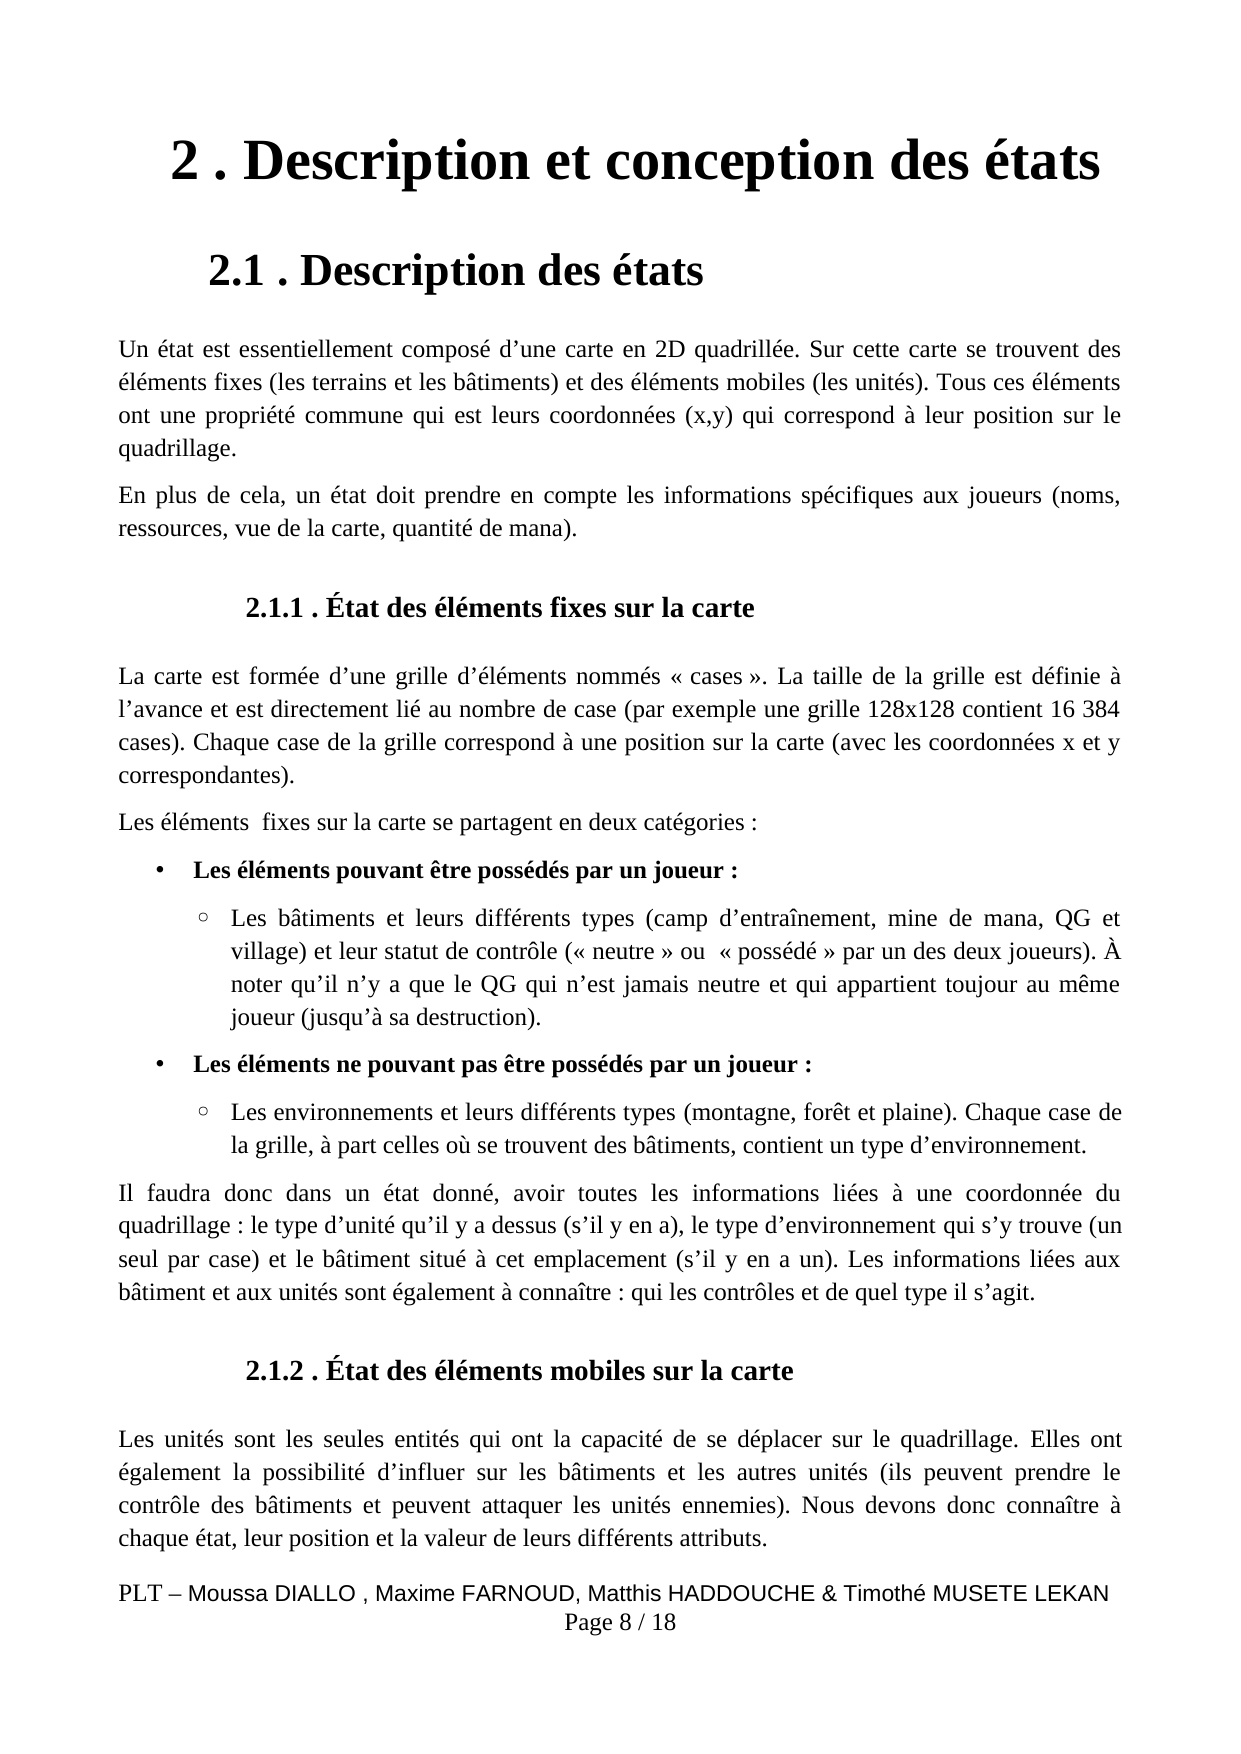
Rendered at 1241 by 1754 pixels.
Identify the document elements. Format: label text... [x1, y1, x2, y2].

text Un état est essentiellement composé d’une carte en 2D quadrillée. Sur cette carte se trouvent des éléments fixes (les terrains et les bâtiments) et des éléments mobiles (les unités). Tous ces éléments ont une propriété commune qui est leurs coordonnées (x,y) qui correspond à leur position sur le quadrillage. [118, 334, 1122, 462]
subtitle Description et conception des états [155, 125, 1122, 192]
text Les éléments fixes sur la carte se partagent en deux catégories : [118, 807, 1122, 836]
text Il faudra donc dans un état donné, avoir toutes les informations liées à une coordonnée du quadrillage : le type d’unité qu’il y a dessus (s’il y en a), le type d’environnement qui s’y trouve (un seul par case) et le bâtiment situé à cet emplacement (s’il y en a un). Les informations liées aux bâtiment et aux unités sont également à connaître : qui les contrôles et de quel type il s’agit. [118, 1178, 1122, 1305]
subtitle Description des états [197, 242, 1122, 295]
subtitle État des éléments fixes sur la carte [238, 590, 1122, 624]
text En plus de cela, un état doit prendre en compte les informations spécifiques aux joueurs (noms, ressources, vue de la carte, quantité de mana). [118, 480, 1122, 542]
text La carte est formée d’une grille d’éléments nommés « cases ». La taille de la grille est définie à l’avance et est directement lié au nombre de case (par exemple une grille 128x128 contient 16 384 cases). Chaque case de la grille correspond à une position sur la carte (avec les coordonnées x et y correspondantes). [118, 661, 1122, 789]
subtitle État des éléments mobiles sur la carte [238, 1353, 1122, 1387]
list Les environnements et leurs différents types (montagne, forêt et plaine). Chaque case de la grille, à part celles où se trouvent des bâtiments, contient un type d’environnement. [193, 1097, 1122, 1159]
list Les bâtiments et leurs différents types (camp d’entraînement, mine de mana, QG et village) et leur statut de contrôle (« neutre » ou « possédé » par un des deux joueurs). À noter qu’il n’y a que le QG qui n’est jamais neutre et qui appartient toujour au même joueur (jusqu’à sa destruction). [193, 903, 1122, 1031]
text Les unités sont les seules entités qui ont la capacité de se déplacer sur le quadrillage. Elles ont également la possibilité d’influer sur les bâtiments et les autres unités (ils peuvent prendre le contrôle des bâtiments et peuvent attaquer les unités ennemies). Nous devons donc connaître à chaque état, leur position et la valeur de leurs différents attributs. [118, 1424, 1122, 1552]
list Les éléments ne pouvant pas être possédés par un joueur : [156, 1049, 1122, 1078]
list Les éléments pouvant être possédés par un joueur : [156, 855, 1122, 884]
